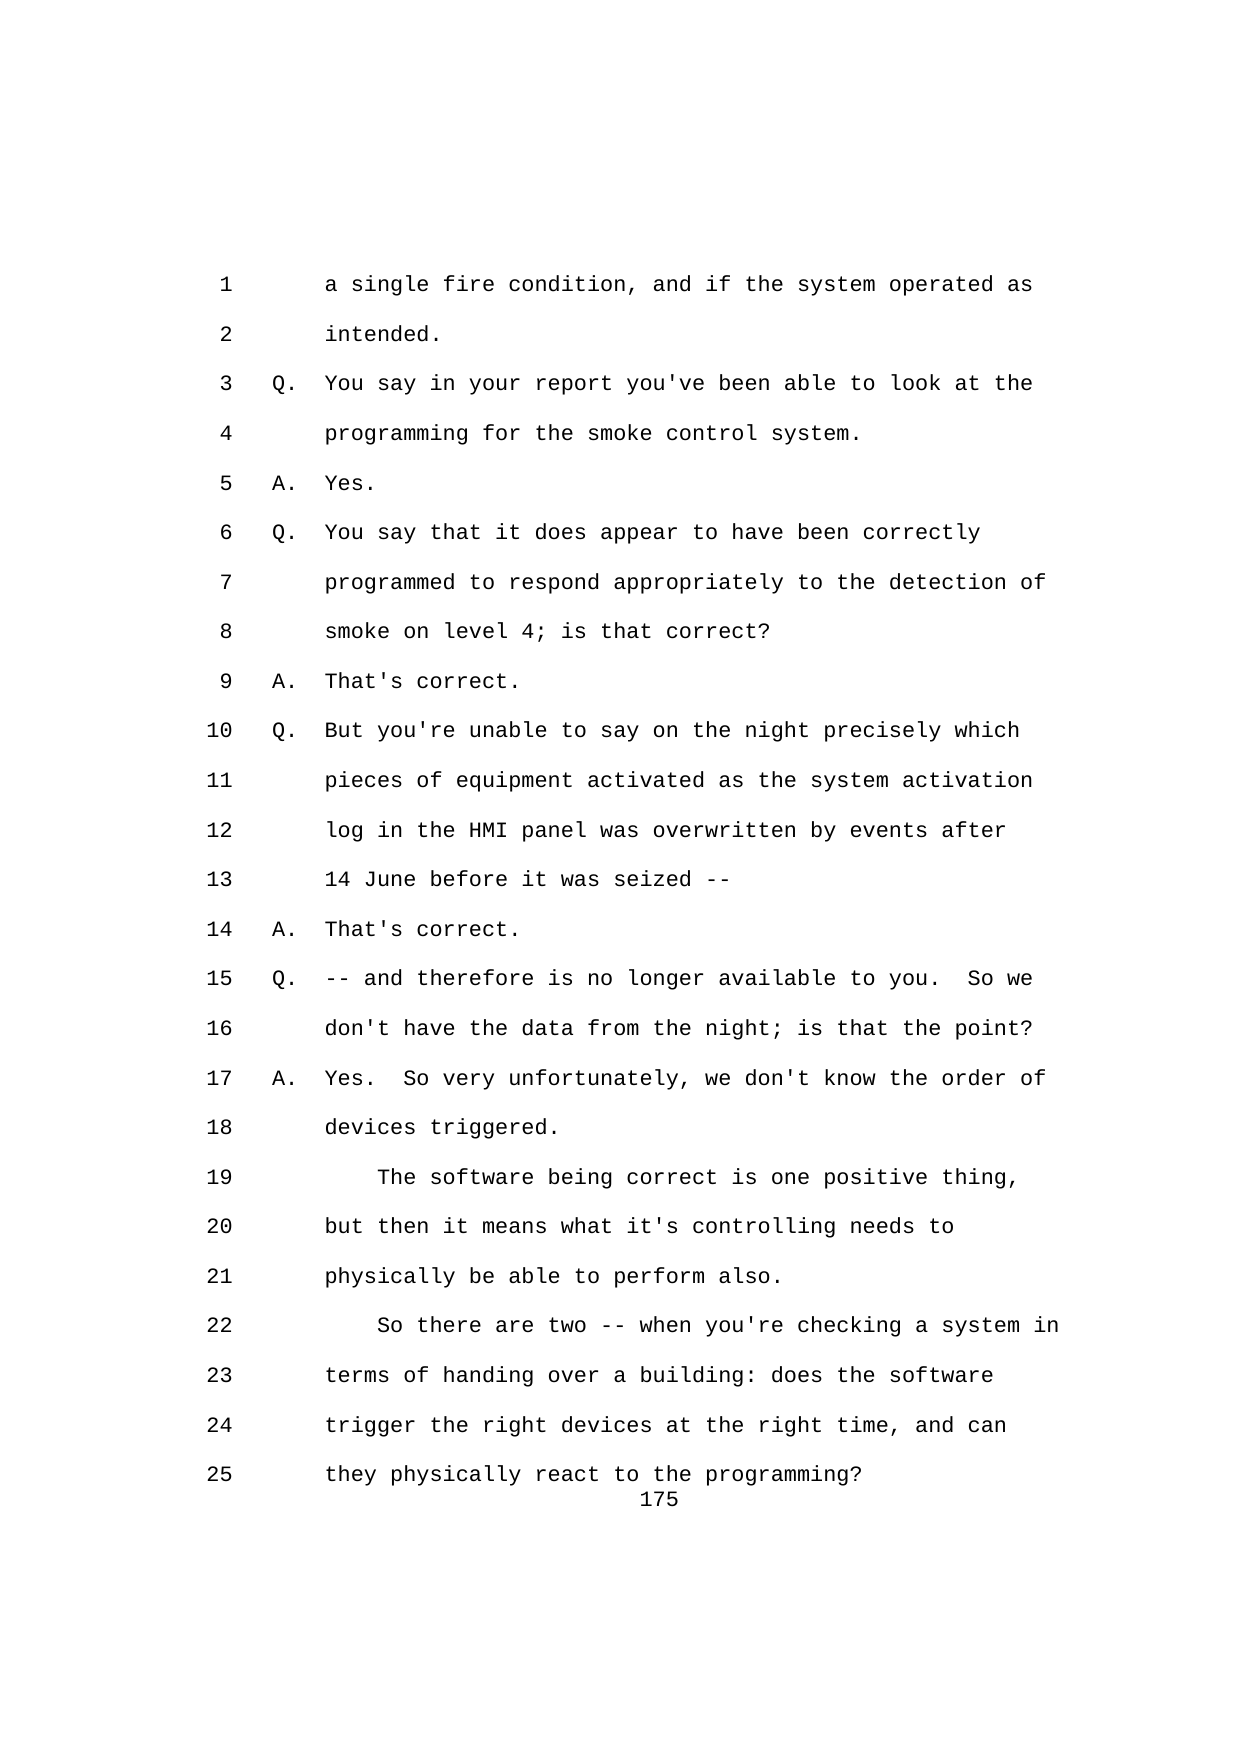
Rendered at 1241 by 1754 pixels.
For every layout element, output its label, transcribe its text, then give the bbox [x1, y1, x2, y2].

text 17 A. Yes. So very unfortunately, we don't know the order of [75, 1067, 1165, 1091]
text 18 devices triggered. [75, 1116, 1165, 1141]
text 2 intended. [75, 323, 1165, 348]
text 9 A. That's correct. [75, 670, 1165, 695]
text 10 Q. But you're unable to say on the night precisely which [75, 719, 1165, 744]
text 22 So there are two -- when you're checking a system in [75, 1314, 1165, 1339]
text 7 programmed to respond appropriately to the detection of [75, 571, 1165, 596]
text 14 A. That's correct. [75, 918, 1165, 943]
text 16 don't have the data from the night; is that the point? [75, 1017, 1165, 1042]
text 12 log in the HMI panel was overwritten by events after [75, 819, 1165, 843]
text 175 [75, 1488, 1165, 1513]
text 15 Q. -- and therefore is no longer available to you. So we [75, 967, 1165, 992]
text 8 smoke on level 4; is that correct? [75, 620, 1165, 645]
text 23 terms of handing over a building: does the software [75, 1364, 1165, 1389]
text 21 physically be able to perform also. [75, 1265, 1165, 1290]
text 24 trigger the right devices at the right time, and can [75, 1414, 1165, 1438]
text 25 they physically react to the programming? [75, 1463, 1165, 1488]
text 11 pieces of equipment activated as the system activation [75, 769, 1165, 794]
text 5 A. Yes. [75, 472, 1165, 496]
text 1 a single fire condition, and if the system operated as [75, 273, 1165, 298]
text 4 programming for the smoke control system. [75, 422, 1165, 447]
text 6 Q. You say that it does appear to have been correctly [75, 521, 1165, 546]
text 13 14 June before it was seized -- [75, 868, 1165, 893]
text 3 Q. You say in your report you've been able to look at the [75, 372, 1165, 397]
text 20 but then it means what it's controlling needs to [75, 1215, 1165, 1240]
text 19 The software being correct is one positive thing, [75, 1166, 1165, 1191]
